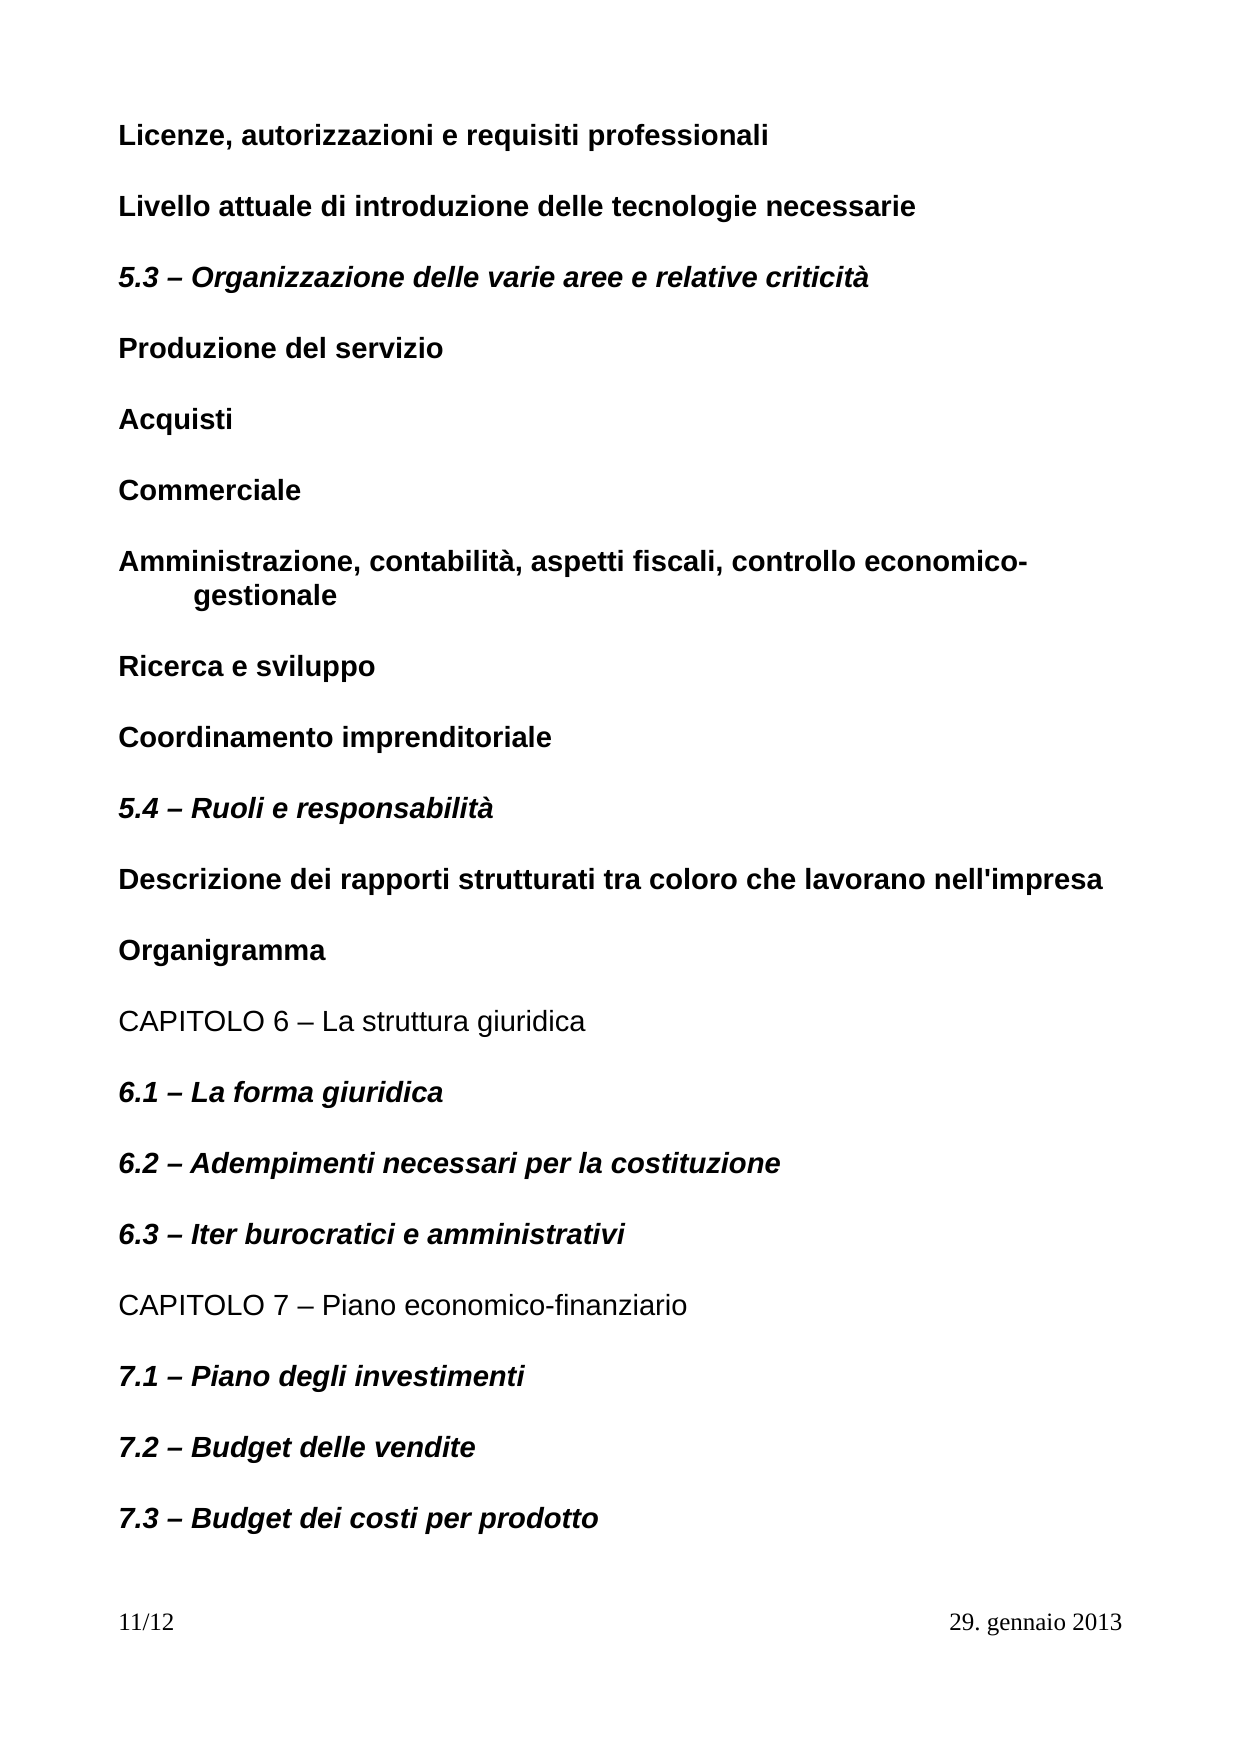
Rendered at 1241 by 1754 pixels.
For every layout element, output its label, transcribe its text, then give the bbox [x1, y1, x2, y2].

subtitle Amministrazione, contabilità, aspetti fiscali, controllo economico-gestionale [118, 544, 1122, 611]
subtitle Coordinamento imprenditoriale [118, 720, 1122, 753]
subtitle Produzione del servizio [118, 331, 1122, 365]
subtitle CAPITOLO 6 – La struttura giuridica [118, 1004, 1122, 1038]
subtitle 6.3 – Iter burocratici e amministrativi [118, 1217, 1122, 1251]
subtitle CAPITOLO 7 – Piano economico-finanziario [118, 1288, 1122, 1322]
subtitle Descrizione dei rapporti strutturati tra coloro che lavorano nell'impresa [118, 862, 1122, 896]
subtitle 7.1 – Piano degli investimenti [118, 1359, 1122, 1393]
subtitle 6.2 – Adempimenti necessari per la costituzione [118, 1146, 1122, 1180]
subtitle 7.2 – Budget delle vendite [118, 1430, 1122, 1464]
subtitle Ricerca e sviluppo [118, 649, 1122, 682]
subtitle 6.1 – La forma giuridica [118, 1075, 1122, 1109]
subtitle Organigramma [118, 933, 1122, 967]
subtitle Acquisti [118, 402, 1122, 436]
subtitle Livello attuale di introduzione delle tecnologie necessarie [118, 189, 1122, 223]
subtitle 5.4 – Ruoli e responsabilità [118, 791, 1122, 824]
subtitle Commerciale [118, 473, 1122, 507]
subtitle Licenze, autorizzazioni e requisiti professionali [118, 118, 1122, 152]
subtitle 7.3 – Budget dei costi per prodotto [118, 1501, 1122, 1535]
subtitle 5.3 – Organizzazione delle varie aree e relative criticità [118, 260, 1122, 294]
